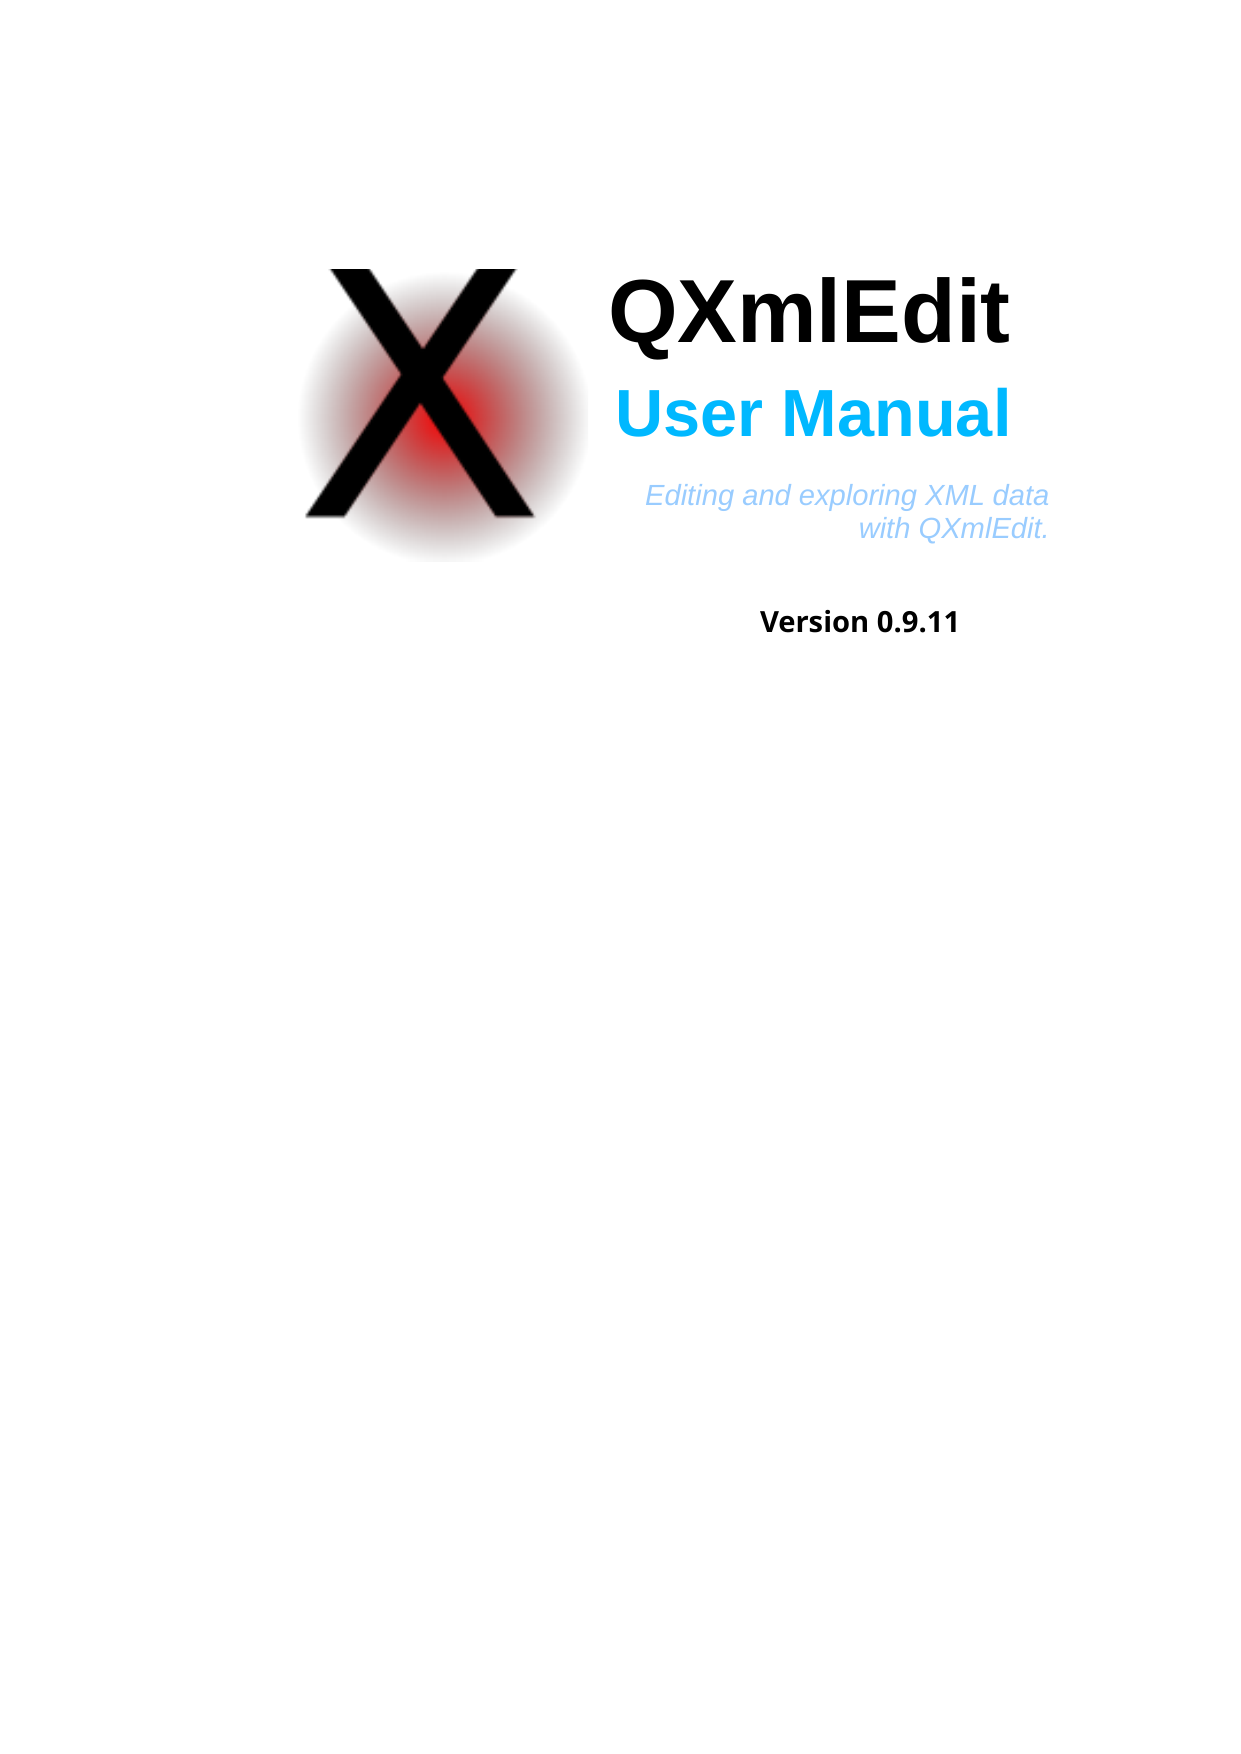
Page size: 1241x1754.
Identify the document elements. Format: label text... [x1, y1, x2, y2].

text User Manual [589, 374, 1052, 451]
text Editing and exploring XML data with QXmlEdit. [638, 478, 1052, 545]
picture [295, 269, 589, 562]
text QXmlEdit [187, 258, 1052, 361]
text Version 0.9.11 [187, 601, 1052, 641]
text [187, 374, 295, 451]
